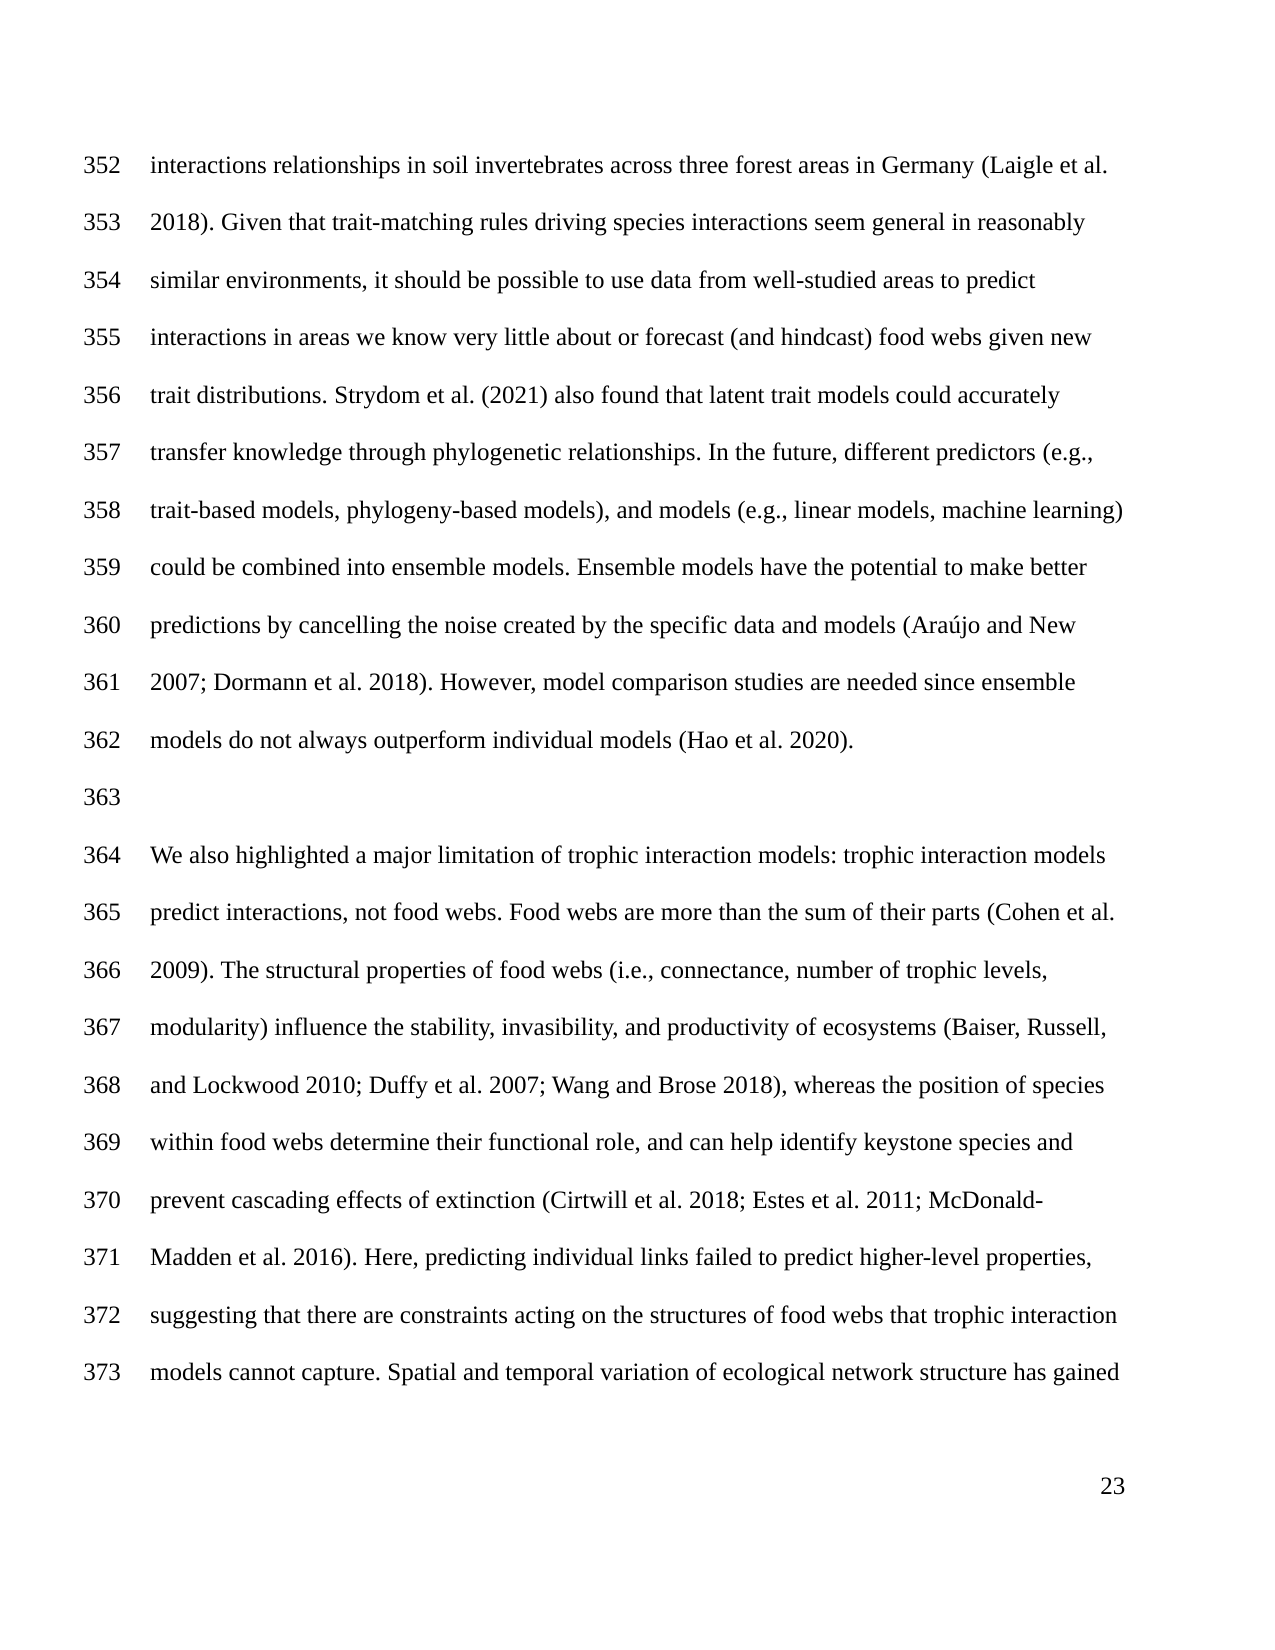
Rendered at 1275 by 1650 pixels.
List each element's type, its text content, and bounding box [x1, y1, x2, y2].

text We also highlighted a major limitation of trophic interaction models: trophic interaction models predict interactions, not food webs. Food webs are more than the sum of their parts (Cohen et al. 2009). The structural properties of food webs (i.e., connectance, number of trophic levels, modularity) influence the stability, invasibility, and productivity of ecosystems (Baiser, Russell, and Lockwood 2010; Duffy et al. 2007; Wang and Brose 2018), whereas the position of species within food webs determine their functional role, and can help identify keystone species and prevent cascading effects of extinction (Cirtwill et al. 2018; Estes et al. 2011; McDonald-Madden et al. 2016). Here, predicting individual links failed to predict higher-level properties, suggesting that there are constraints acting on the structures of food webs that trophic interaction models cannot capture. Spatial and temporal variation of ecological network structure has gained [150, 840, 1125, 1386]
text interactions relationships in soil invertebrates across three forest areas in Germany (Laigle et al. 2018). Given that trait-matching rules driving species interactions seem general in reasonably similar environments, it should be possible to use data from well-studied areas to predict interactions in areas we know very little about or forecast (and hindcast) food webs given new trait distributions. Strydom et al. (2021) also found that latent trait models could accurately transfer knowledge through phylogenetic relationships. In the future, different predictors (e.g., trait-based models, phylogeny-based models), and models (e.g., linear models, machine learning) could be combined into ensemble models. Ensemble models have the potential to make better predictions by cancelling the noise created by the specific data and models (Araújo and New 2007; Dormann et al. 2018). However, model comparison studies are needed since ensemble models do not always outperform individual models (Hao et al. 2020). [150, 150, 1125, 754]
